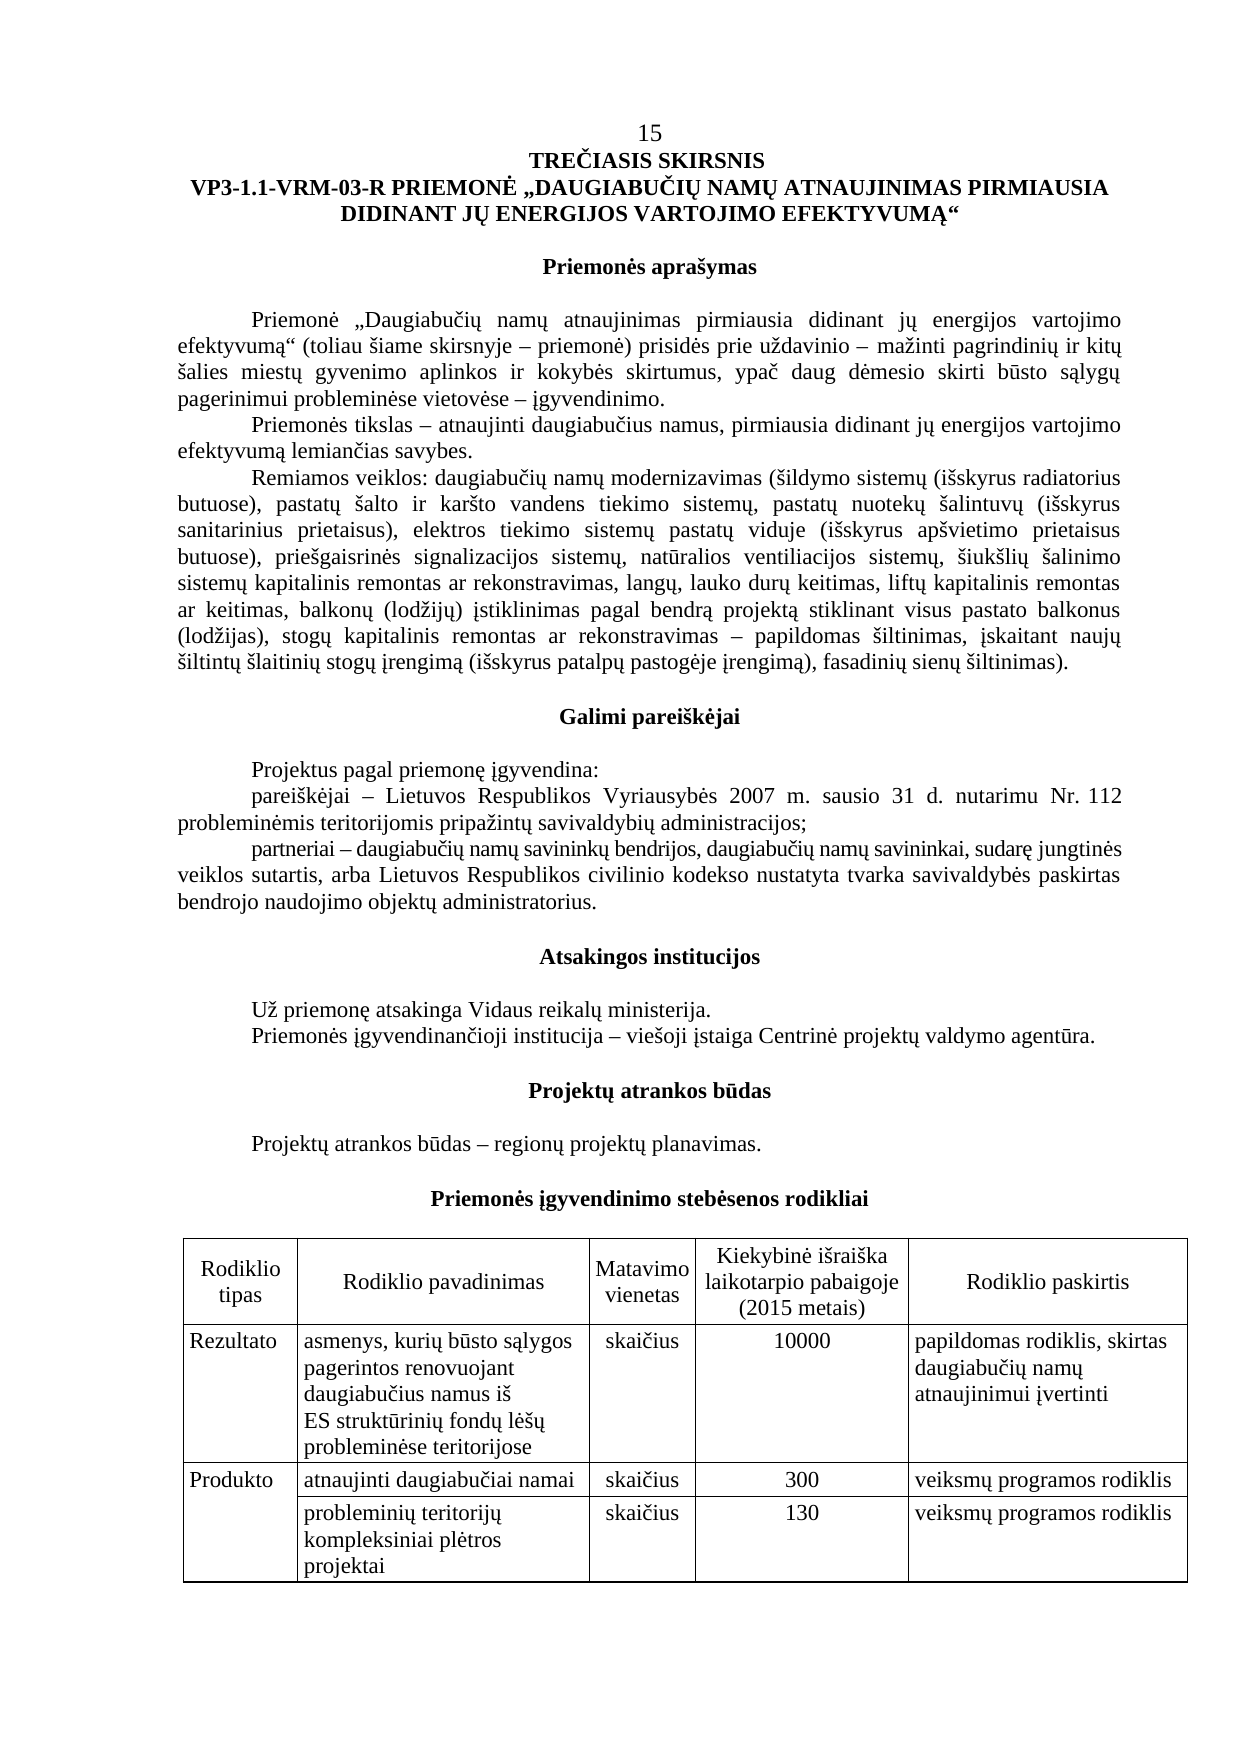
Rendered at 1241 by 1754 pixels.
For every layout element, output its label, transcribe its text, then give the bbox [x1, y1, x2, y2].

table_cell probleminių teritorijų kompleksiniai plėtros projektai [298, 1497, 589, 1581]
table_cell papildomas rodiklis, skirtas daugiabučių namų atnaujinimui įvertinti [909, 1325, 1187, 1462]
table_cell 130 [696, 1497, 908, 1581]
text Projektų atrankos būdas [177, 1077, 1122, 1103]
table_cell [184, 1496, 297, 1581]
text Projektus pagal priemonę įgyvendina: [177, 756, 1122, 782]
text TREČIASIS SKIRSNIS [177, 148, 1122, 174]
text Priemonė „Daugiabučių namų atnaujinimas pirmiausia didinant jų energijos vartojimo efektyvumą“ (toliau šiame skirsnyje – priemonė) prisidės prie uždavinio – mažinti pagrindinių ir kitų šalies miestų gyvenimo aplinkos ir kokybės skirtumus, ypač daug dėmesio skirti būsto sąlygų pagerinimui probleminėse vietovėse – įgyvendinimo. [177, 306, 1122, 411]
text Priemonės įgyvendinimo stebėsenos rodikliai [177, 1185, 1122, 1211]
table_header Rodiklio pavadinimas [298, 1239, 589, 1324]
table_cell Rezultato [184, 1325, 297, 1462]
table_cell skaičius [590, 1463, 695, 1496]
text Už priemonę atsakinga Vidaus reikalų ministerija. [177, 996, 1122, 1022]
table_cell 10000 [696, 1325, 908, 1462]
table_header Matavimo vienetas [590, 1239, 695, 1324]
table_cell asmenys, kurių būsto sąlygos pagerintos renovuojant daugiabučius namus iš ES struktūrinių fondų lėšų probleminėse teritorijose [298, 1325, 589, 1462]
table_header Rodiklio tipas [184, 1239, 297, 1324]
table_cell veiksmų programos rodiklis [909, 1463, 1187, 1496]
table_cell veiksmų programos rodiklis [909, 1497, 1187, 1581]
table_cell 300 [696, 1463, 908, 1496]
text Priemonės tikslas – atnaujinti daugiabučius namus, pirmiausia didinant jų energijos vartojimo efektyvumą lemiančias savybes. [177, 411, 1122, 464]
text Priemonės aprašymas [177, 253, 1122, 279]
text VP3-1.1-VRM-03-R PRIEMONĖ „Daugiabučių namų atnaujinimas pirmiausia didinant jų energijos vartojimo efektyvumą“ [177, 174, 1122, 227]
text Projektų atrankos būdas – regionų projektų planavimas. [177, 1130, 1122, 1156]
text Remiamos veiklos: daugiabučių namų modernizavimas (šildymo sistemų (išskyrus radiatorius butuose), pastatų šalto ir karšto vandens tiekimo sistemų, pastatų nuotekų šalintuvų (išskyrus sanitarinius prietaisus), elektros tiekimo sistemų pastatų viduje (išskyrus apšvietimo prietaisus butuose), priešgaisrinės signalizacijos sistemų, natūralios ventiliacijos sistemų, šiukšlių šalinimo sistemų kapitalinis remontas ar rekonstravimas, langų, lauko durų keitimas, liftų kapitalinis remontas ar keitimas, balkonų (lodžijų) įstiklinimas pagal bendrą projektą stiklinant visus pastato balkonus (lodžijas), stogų kapitalinis remontas ar rekonstravimas – papildomas šiltinimas, įskaitant naujų šiltintų šlaitinių stogų įrengimą (išskyrus patalpų pastogėje įrengimą), fasadinių sienų šiltinimas). [177, 464, 1122, 675]
table_cell atnaujinti daugiabučiai namai [298, 1463, 589, 1496]
text Atsakingos institucijos [177, 943, 1122, 969]
table_cell Produkto [184, 1463, 297, 1496]
text Priemonės įgyvendinančioji institucija – viešoji įstaiga Centrinė projektų valdymo agentūra. [177, 1022, 1122, 1048]
table_cell skaičius [590, 1497, 695, 1581]
table_header Kiekybinė išraiška laikotarpio pabaigoje (2015 metais) [696, 1239, 908, 1324]
text pareiškėjai – Lietuvos Respublikos Vyriausybės 2007 m. sausio 31 d. nutarimu Nr. 112 probleminėmis teritorijomis pripažintų savivaldybių administracijos; [177, 782, 1122, 835]
text partneriai – daugiabučių namų savininkų bendrijos, daugiabučių namų savininkai, sudarę jungtinės veiklos sutartis, arba Lietuvos Respublikos civilinio kodekso nustatyta tvarka savivaldybės paskirtas bendrojo naudojimo objektų administratorius. [177, 835, 1122, 914]
text Galimi pareiškėjai [177, 703, 1122, 730]
table_cell skaičius [590, 1325, 695, 1462]
table_header Rodiklio paskirtis [909, 1239, 1187, 1324]
